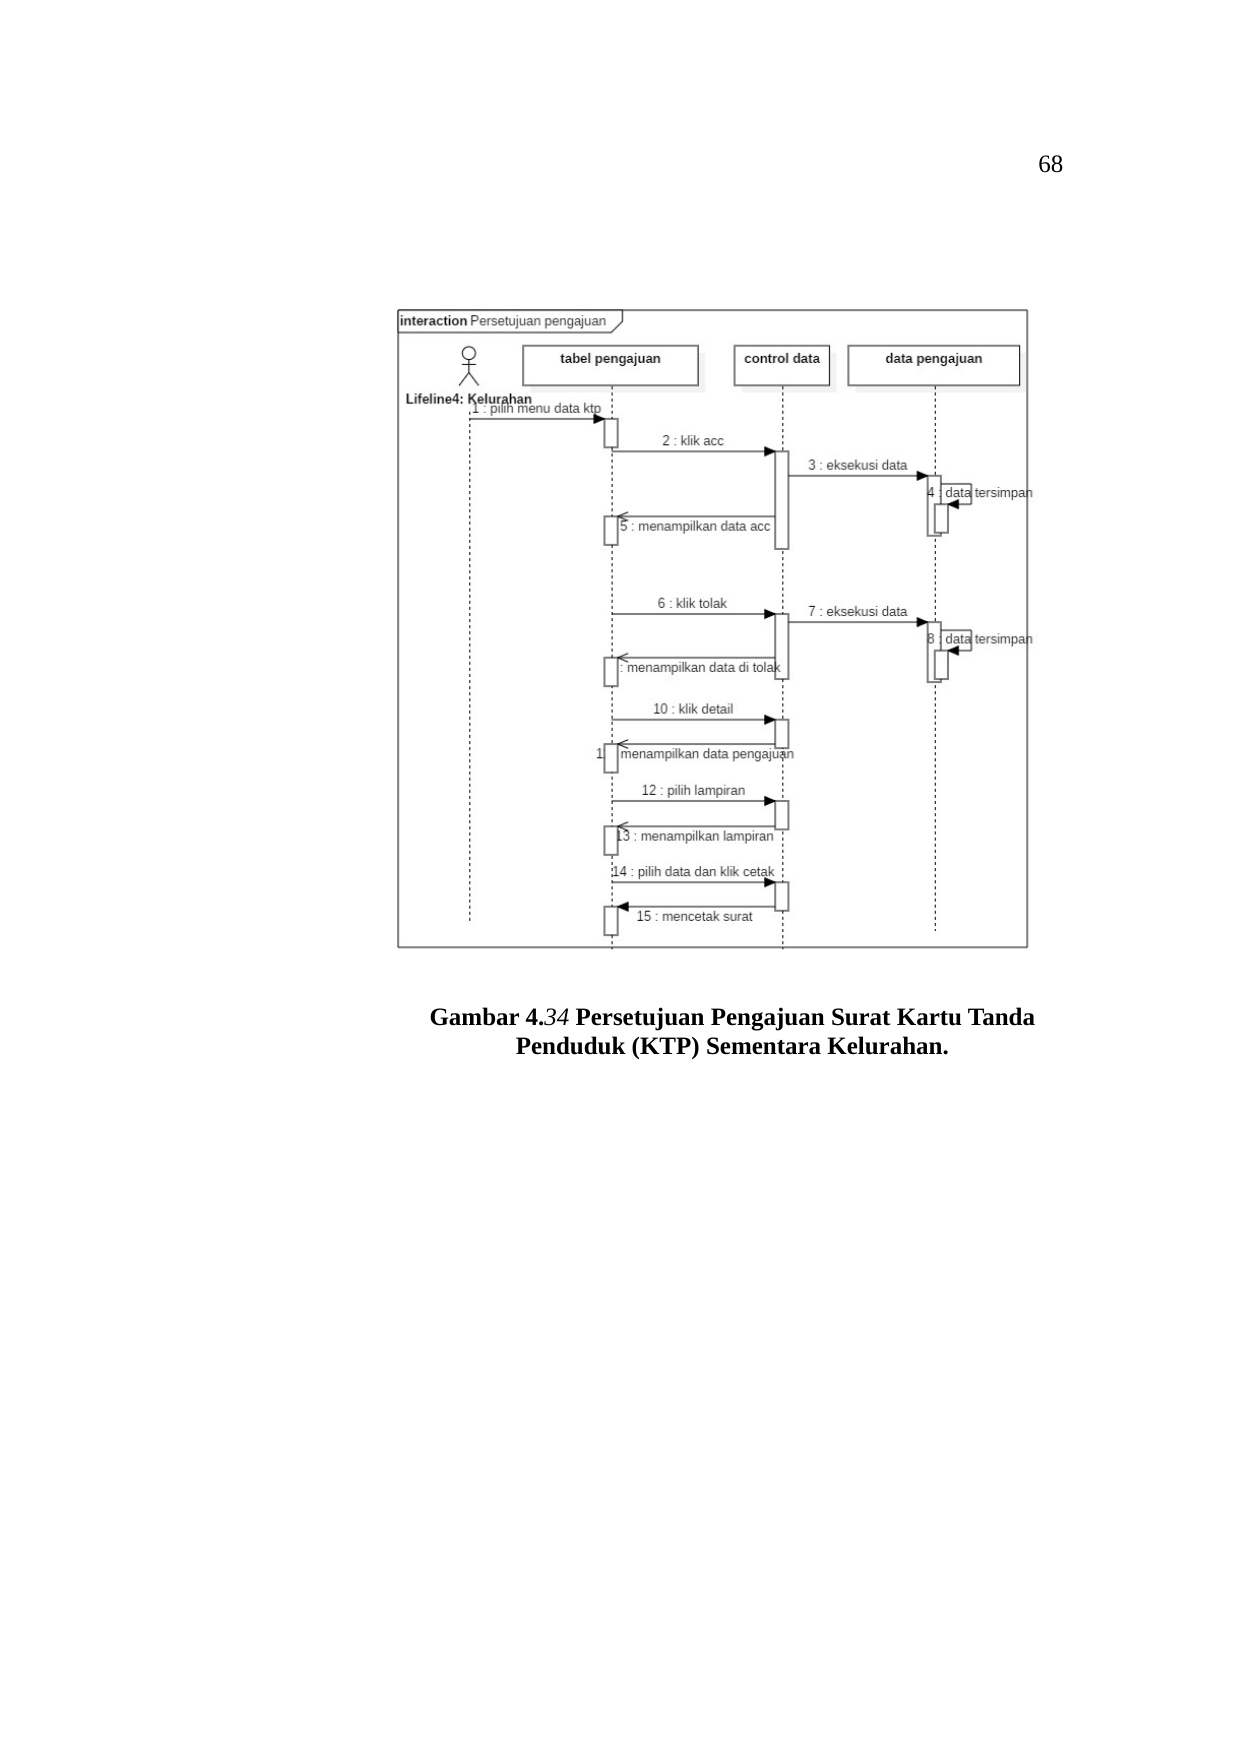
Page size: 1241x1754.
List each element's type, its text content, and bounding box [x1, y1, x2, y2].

table_header [399, 956, 1062, 989]
table_header [399, 294, 1062, 300]
picture [388, 300, 1073, 956]
text Gambar 4.34 Persetujuan Pengajuan Surat Kartu Tanda Penduduk (KTP) Sementara Kelurahan. [402, 1002, 1063, 1059]
